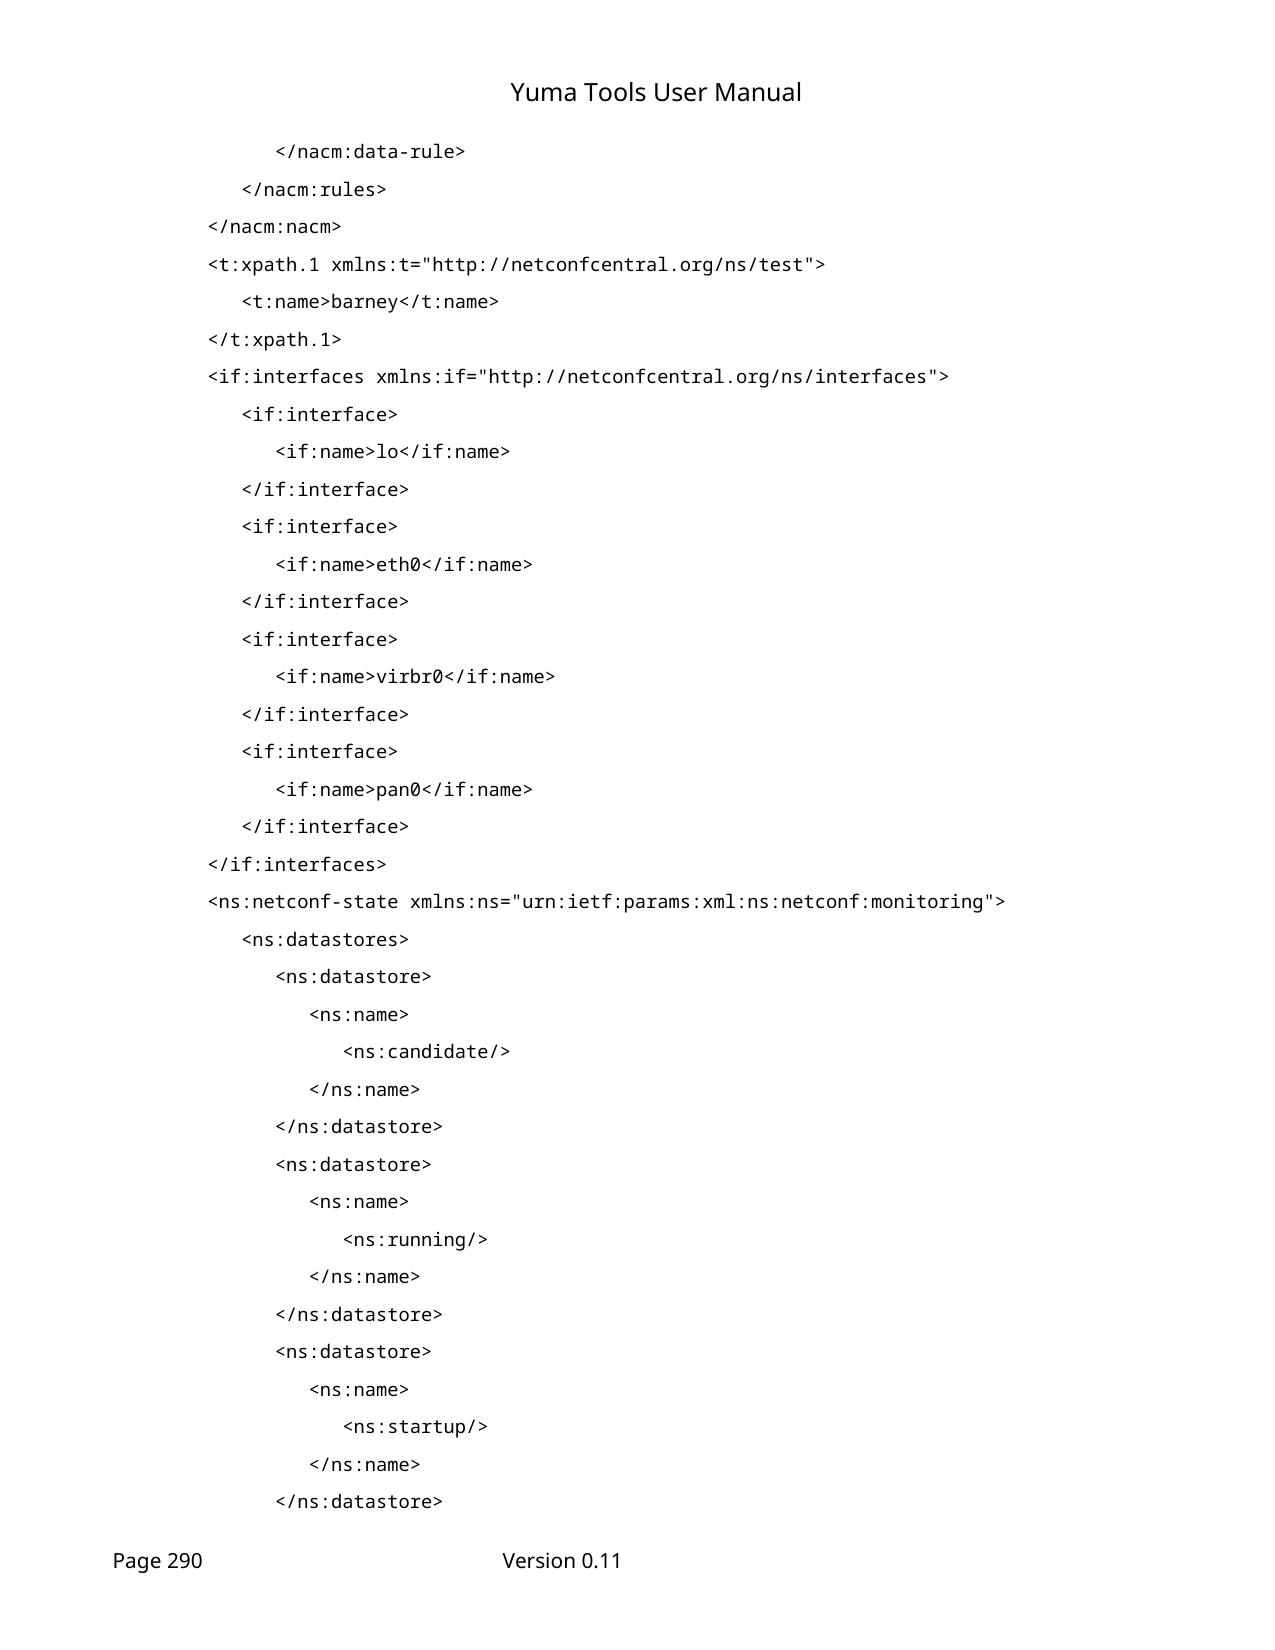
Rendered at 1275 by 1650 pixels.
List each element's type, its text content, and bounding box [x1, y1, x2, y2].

text <if:interface> [139, 401, 1200, 427]
text <ns:name> [139, 1188, 1200, 1214]
text <if:name>eth0</if:name> [139, 551, 1200, 577]
text <if:name>virbr0</if:name> [139, 663, 1200, 689]
text </nacm:nacm> [139, 213, 1200, 239]
text </nacm:rules> [139, 176, 1200, 202]
text <if:interface> [139, 513, 1200, 539]
text </if:interface> [139, 813, 1200, 839]
text <ns:datastore> [139, 1338, 1200, 1364]
text <ns:running/> [139, 1226, 1200, 1252]
text <ns:candidate/> [139, 1038, 1200, 1064]
text </if:interface> [139, 476, 1200, 502]
text </if:interface> [139, 588, 1200, 614]
text </ns:datastore> [139, 1301, 1200, 1327]
text </ns:name> [139, 1263, 1200, 1289]
text <t:name>barney</t:name> [139, 288, 1200, 314]
text </t:xpath.1> [139, 326, 1200, 352]
text <ns:startup/> [139, 1413, 1200, 1439]
text </ns:name> [139, 1451, 1200, 1477]
text <if:name>lo</if:name> [139, 438, 1200, 464]
text </if:interfaces> [139, 851, 1200, 877]
text <ns:datastore> [139, 963, 1200, 989]
text <if:name>pan0</if:name> [139, 776, 1200, 802]
text <if:interface> [139, 738, 1200, 764]
text <if:interfaces xmlns:if="http://netconfcentral.org/ns/interfaces"> [139, 363, 1200, 389]
text <ns:datastore> [139, 1151, 1200, 1177]
text <if:interface> [139, 626, 1200, 652]
text <ns:datastores> [139, 926, 1200, 952]
text </ns:datastore> [139, 1488, 1200, 1514]
text </if:interface> [139, 701, 1200, 727]
text <ns:netconf-state xmlns:ns="urn:ietf:params:xml:ns:netconf:monitoring"> [139, 888, 1200, 914]
text <ns:name> [139, 1001, 1200, 1027]
text </ns:datastore> [139, 1113, 1200, 1139]
text </ns:name> [139, 1076, 1200, 1102]
text <t:xpath.1 xmlns:t="http://netconfcentral.org/ns/test"> [139, 251, 1200, 277]
text </nacm:data-rule> [139, 138, 1200, 164]
text <ns:name> [139, 1376, 1200, 1402]
